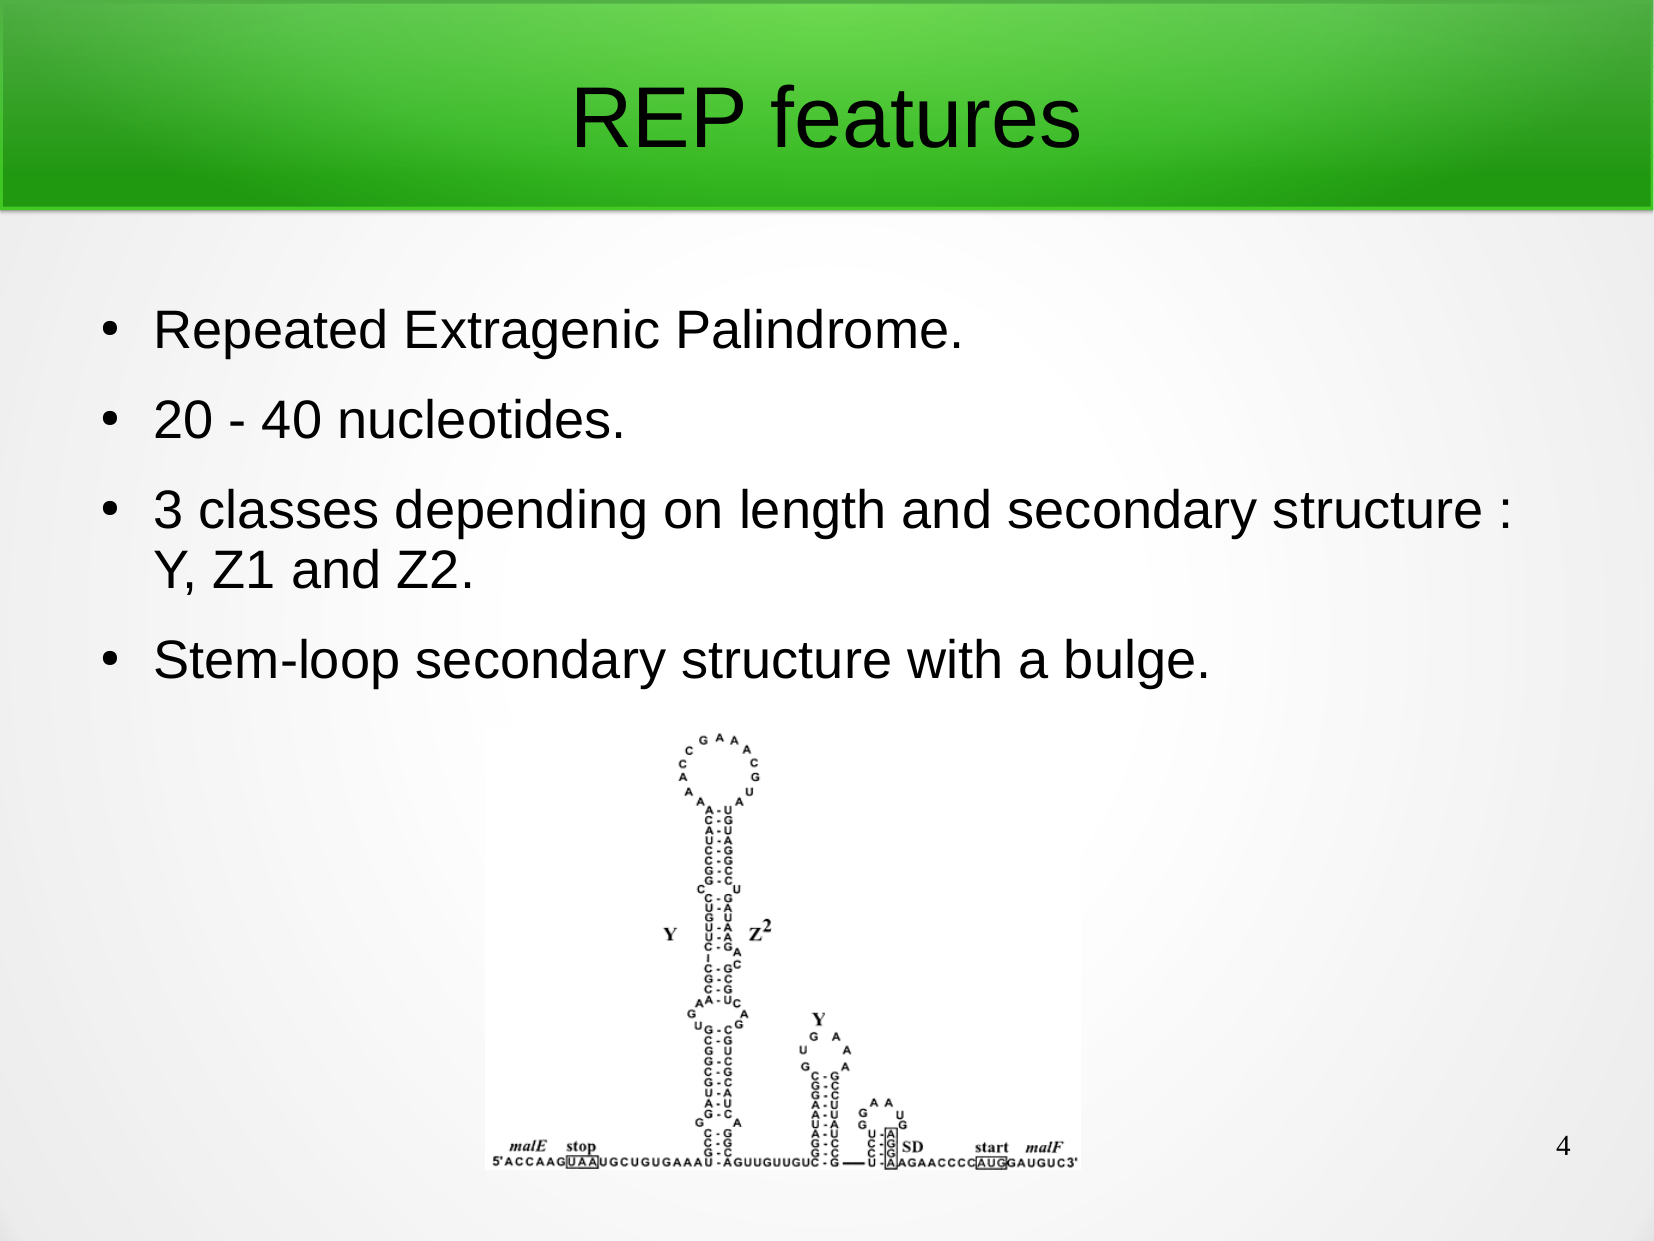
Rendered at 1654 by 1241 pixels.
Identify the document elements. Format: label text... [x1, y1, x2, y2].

picture [485, 729, 1081, 1171]
list Repeated Extragenic Palindrome. 20 - 40 nucleotides. 3 classes depending on length and secondary structure : Y, Z1 and Z2. Stem-loop secondary structure with a bulge. [82, 299, 1571, 1019]
title REP features [82, 47, 1571, 189]
